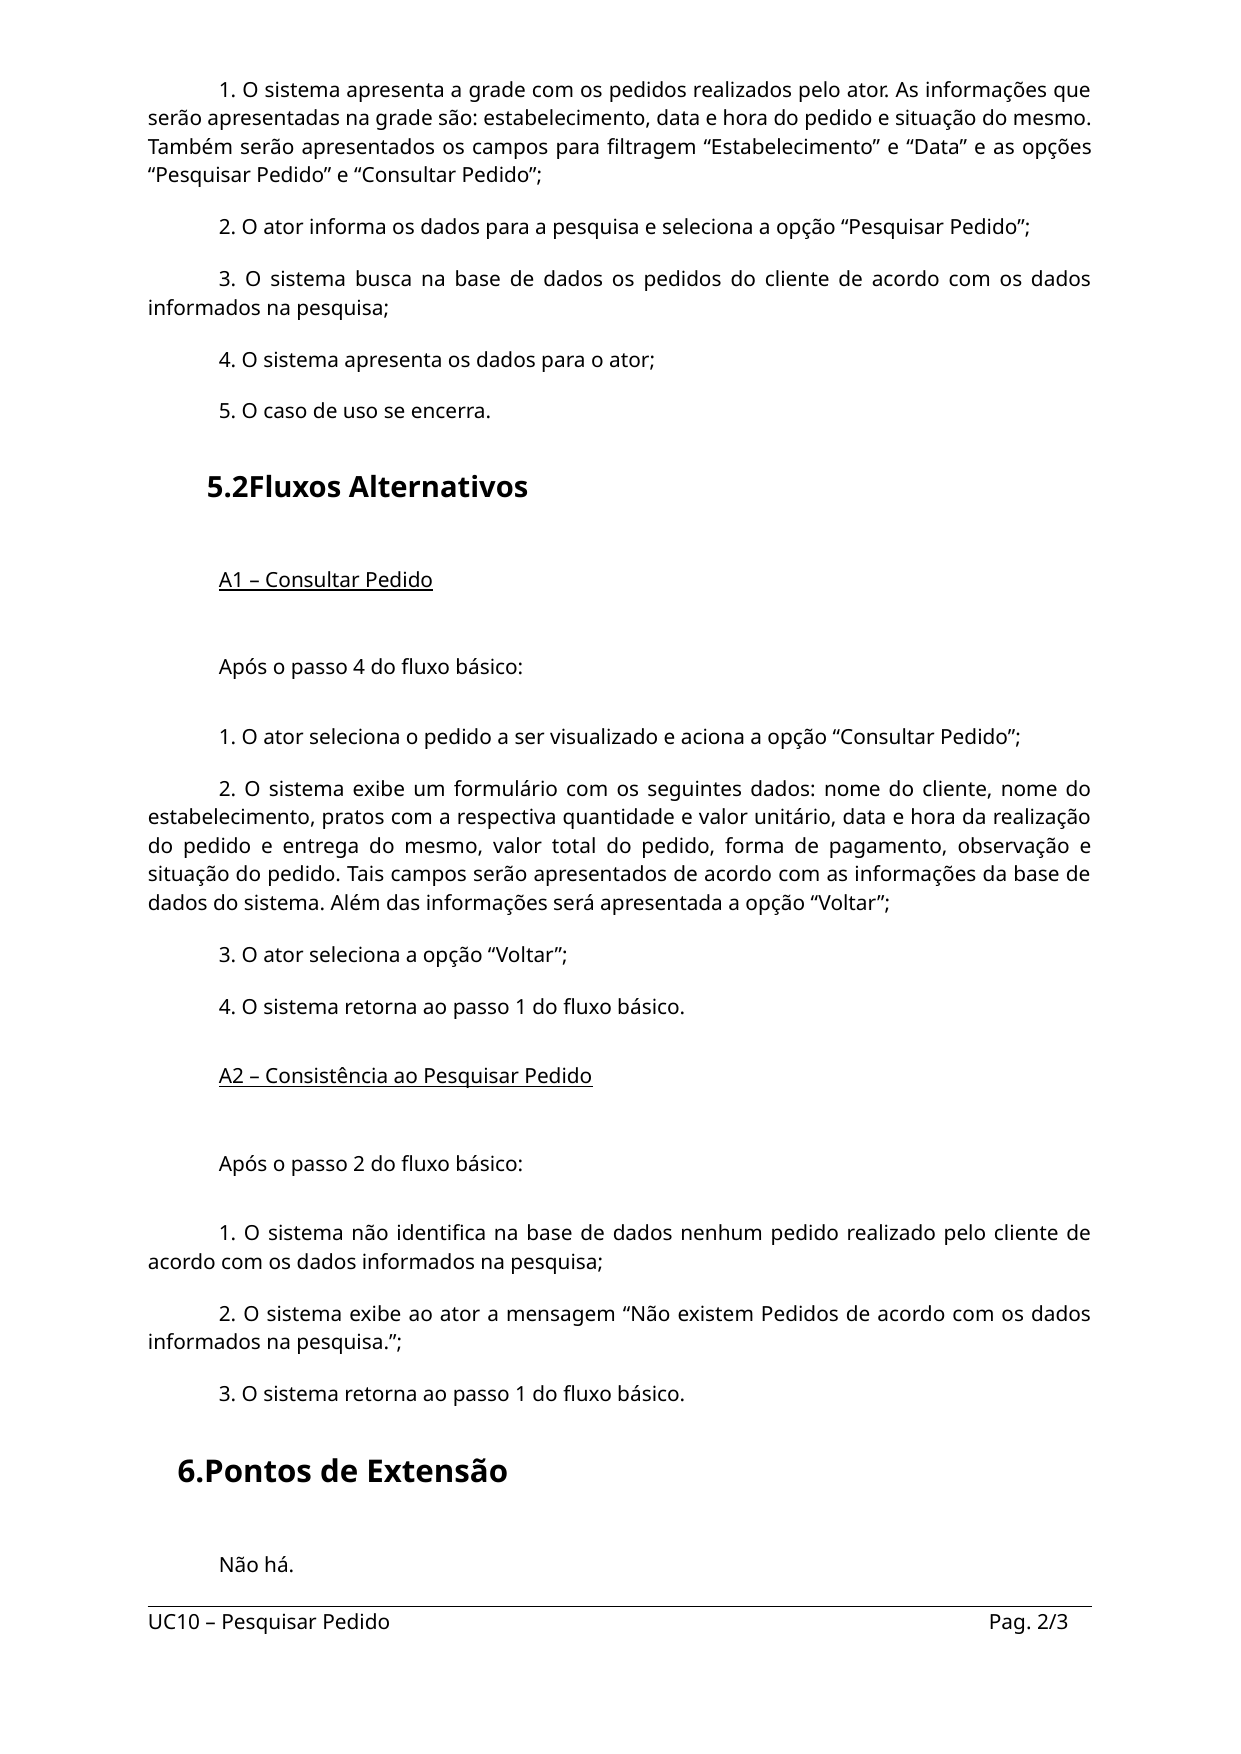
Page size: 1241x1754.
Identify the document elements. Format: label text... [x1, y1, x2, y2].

text 5. O caso de uso se encerra. [148, 397, 1092, 425]
subtitle Pontos de Extensão [148, 1449, 1092, 1492]
text 2. O sistema exibe um formulário com os seguintes dados: nome do cliente, nome do estabelecimento, pratos com a respectiva quantidade e valor unitário, data e hora da realização do pedido e entrega do mesmo, valor total do pedido, forma de pagamento, observação e situação do pedido. Tais campos serão apresentados de acordo com as informações da base de dados do sistema. Além das informações será apresentada a opção “Voltar”; [148, 774, 1092, 916]
text 2. O sistema exibe ao ator a mensagem “Não existem Pedidos de acordo com os dados informados na pesquisa.”; [148, 1299, 1092, 1356]
text 3. O ator seleciona a opção “Voltar”; [148, 940, 1092, 968]
text 1. O sistema apresenta a grade com os pedidos realizados pelo ator. As informações que serão apresentadas na grade são: estabelecimento, data e hora do pedido e situação do mesmo. Também serão apresentados os campos para filtragem “Estabelecimento” e “Data” e as opções “Pesquisar Pedido” e “Consultar Pedido”; [148, 75, 1092, 189]
text 1. O ator seleciona o pedido a ser visualizado e aciona a opção “Consultar Pedido”; [148, 722, 1092, 751]
text Não há. [148, 1551, 1092, 1579]
text A1 – Consultar Pedido [148, 565, 1092, 593]
text Após o passo 2 do fluxo básico: [148, 1149, 1092, 1177]
text 3. O sistema retorna ao passo 1 do fluxo básico. [148, 1379, 1092, 1408]
text 4. O sistema retorna ao passo 1 do fluxo básico. [148, 992, 1092, 1020]
subtitle Fluxos Alternativos [177, 466, 1092, 506]
text 4. O sistema apresenta os dados para o ator; [148, 345, 1092, 373]
text 3. O sistema busca na base de dados os pedidos do cliente de acordo com os dados informados na pesquisa; [148, 264, 1092, 321]
text Após o passo 4 do fluxo básico: [148, 652, 1092, 681]
text A2 – Consistência ao Pesquisar Pedido [148, 1061, 1092, 1090]
text 1. O sistema não identifica na base de dados nenhum pedido realizado pelo cliente de acordo com os dados informados na pesquisa; [148, 1218, 1092, 1275]
text 2. O ator informa os dados para a pesquisa e seleciona a opção “Pesquisar Pedido”; [148, 212, 1092, 241]
